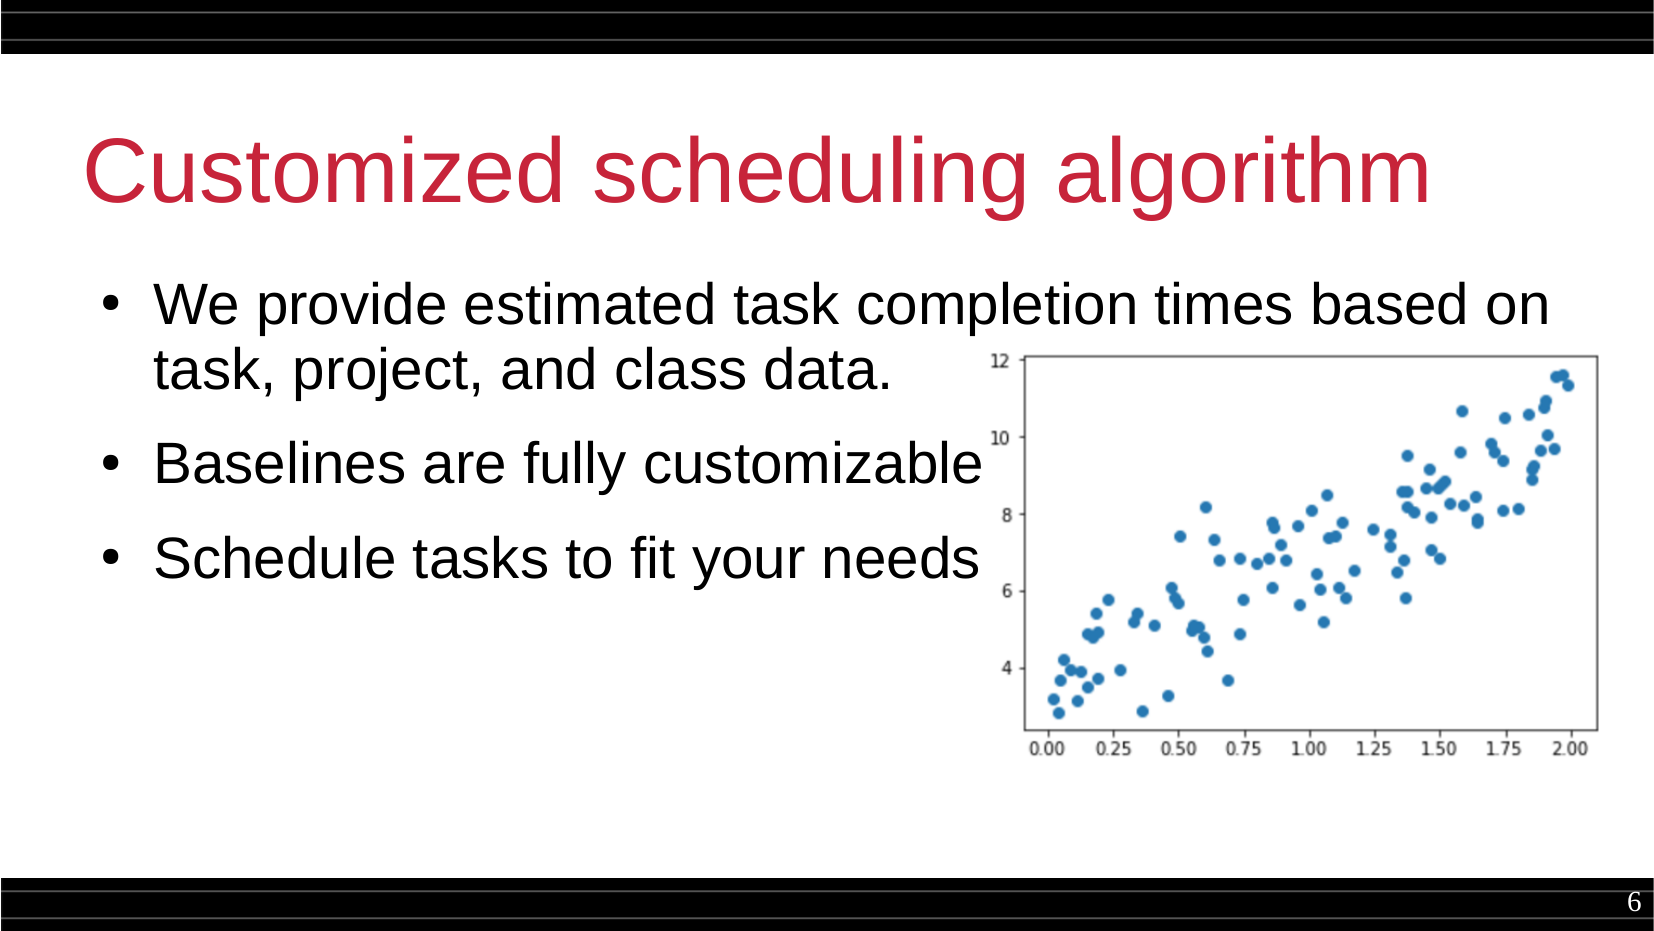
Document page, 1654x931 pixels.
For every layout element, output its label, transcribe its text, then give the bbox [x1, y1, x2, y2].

list We provide estimated task completion times based on task, project, and class data. Baselines are fully customizable Schedule tasks to fit your needs [82, 271, 1571, 851]
title Customized scheduling algorithm [82, 92, 1571, 249]
picture [1571, 336, 1627, 778]
picture [1, 878, 1654, 931]
picture [1, 0, 1654, 54]
